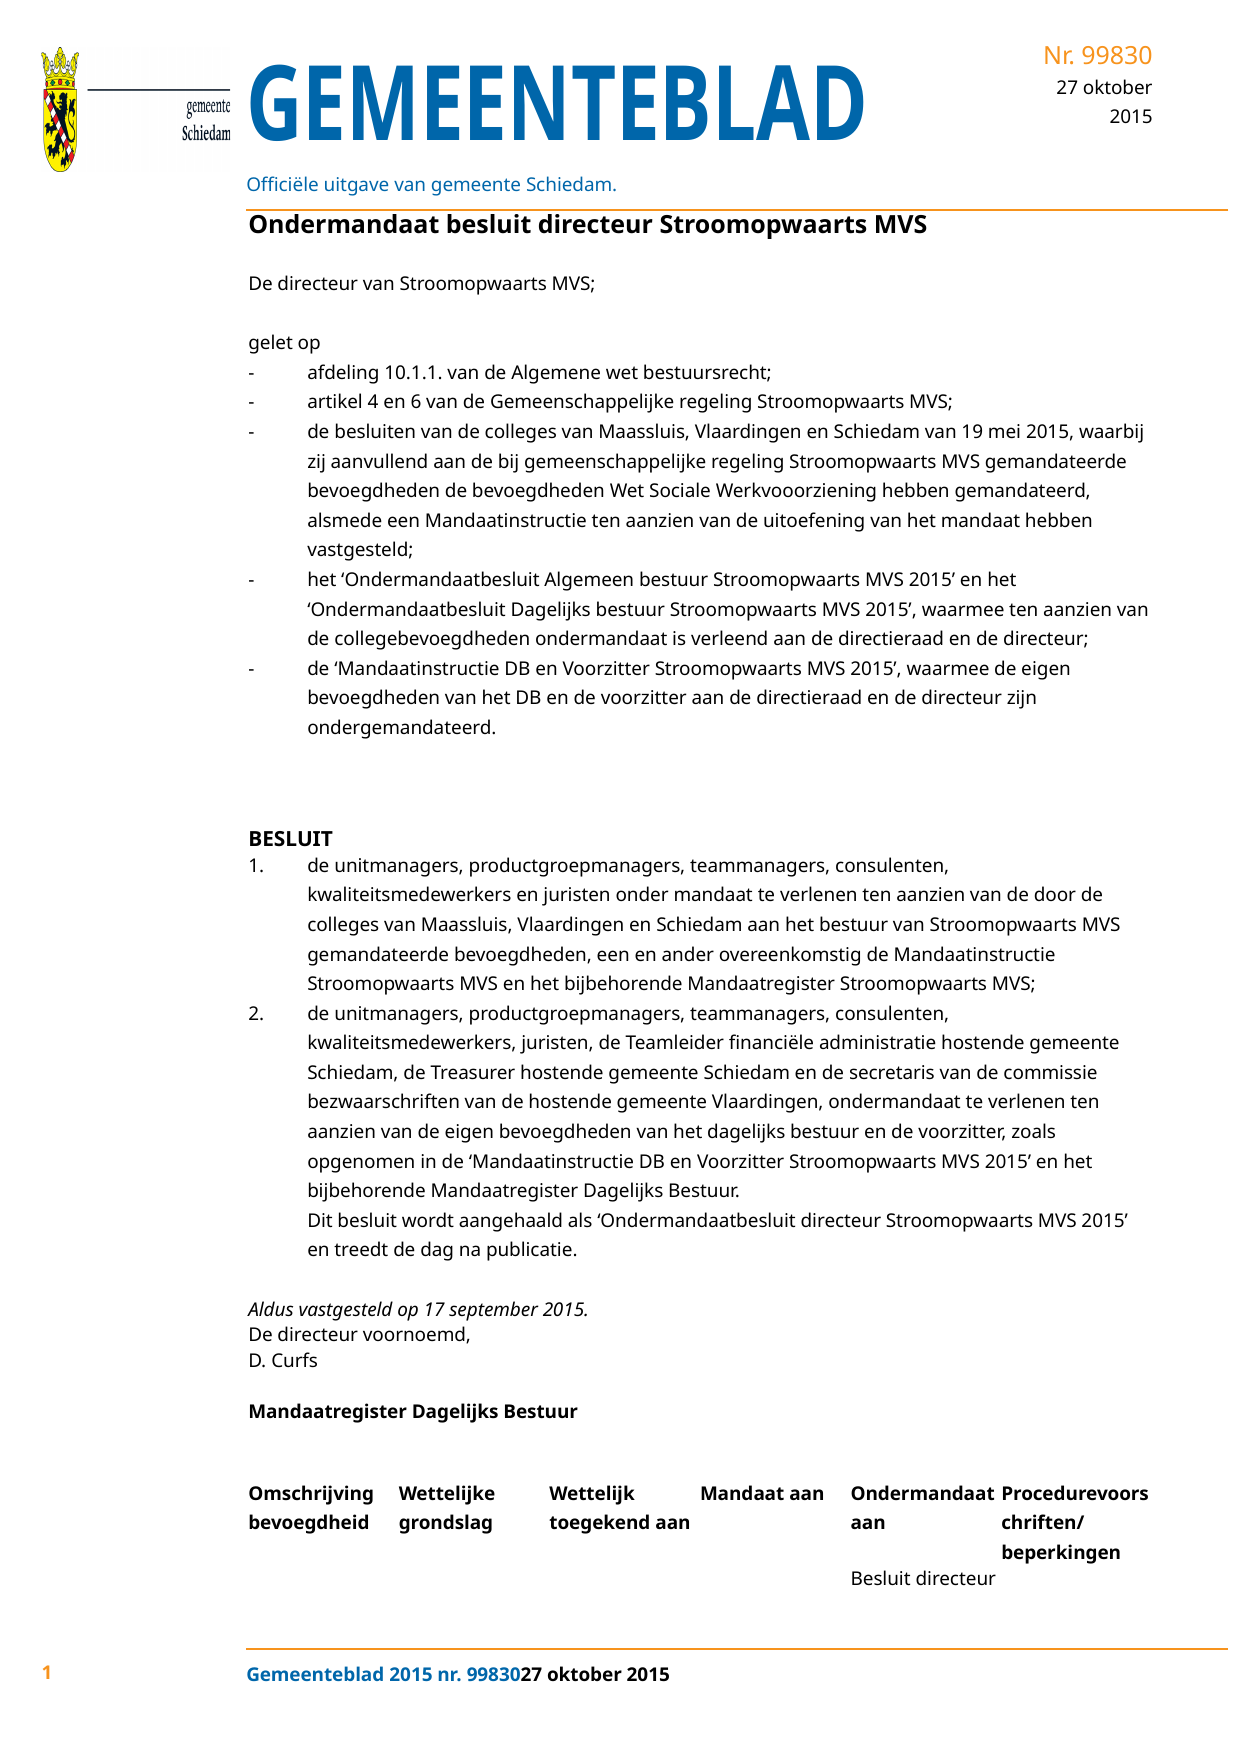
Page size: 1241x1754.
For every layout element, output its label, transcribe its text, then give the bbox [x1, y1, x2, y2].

table_header Ondermandaat aan [850, 1480, 1001, 1565]
list de besluiten van de colleges van Maassluis, Vlaardingen en Schiedam van 19 mei 2015, waarbij zij aanvullend aan de bij gemeenschappelijke regeling Stroomopwaarts MVS gemandateerde bevoegdheden de bevoegdheden Wet Sociale Werkvooorziening hebben gemandateerd, alsmede een Mandaatinstructie ten aanzien van de uitoefening van het mandaat hebben vastgesteld; [248, 418, 1152, 562]
picture [41, 47, 231, 172]
list het ‘Ondermandaatbesluit Algemeen bestuur Stroomopwaarts MVS 2015’ en het ‘Ondermandaatbesluit Dagelijks bestuur Stroomopwaarts MVS 2015’, waarmee ten aanzien van de collegebevoegdheden ondermandaat is verleend aan de directieraad en de directeur; [248, 566, 1152, 651]
list afdeling 10.1.1. van de Algemene wet bestuursrecht; [248, 359, 1152, 385]
table_cell [700, 1565, 850, 1590]
table_cell [549, 1565, 700, 1590]
table_header Wettelijk toegekend aan [549, 1480, 700, 1565]
list Dit besluit wordt aangehaald als ‘Ondermandaatbesluit directeur Stroomopwaarts MVS 2015’ en treedt de dag na publicatie. [248, 1207, 1152, 1262]
list de unitmanagers, productgroepmanagers, teammanagers, consulenten, kwaliteitsmedewerkers, juristen, de Teamleider financiële administratie hostende gemeente Schiedam, de Treasurer hostende gemeente Schiedam en de secretaris van de commissie bezwaarschriften van de hostende gemeente Vlaardingen, ondermandaat te verlenen ten aanzien van de eigen bevoegdheden van het dagelijks bestuur en de voorzitter, zoals opgenomen in de ‘Mandaatinstructie DB en Voorzitter Stroomopwaarts MVS 2015’ en het bijbehorende Mandaatregister Dagelijks Bestuur. [248, 1000, 1152, 1203]
list artikel 4 en 6 van de Gemeenschappelijke regeling Stroomopwaarts MVS; [248, 389, 1152, 414]
text D. Curfs [248, 1347, 1152, 1373]
list de unitmanagers, productgroepmanagers, teammanagers, consulenten, kwaliteitsmedewerkers en juristen onder mandaat te verlenen ten aanzien van de door de colleges van Maassluis, Vlaardingen en Schiedam aan het bestuur van Stroomopwaarts MVS gemandateerde bevoegdheden, een en ander overeenkomstig de Mandaatinstructie Stroomopwaarts MVS en het bijbehorende Mandaatregister Stroomopwaarts MVS; [248, 852, 1152, 996]
list de ‘Mandaatinstructie DB en Voorzitter Stroomopwaarts MVS 2015’, waarmee de eigen bevoegdheden van het DB en de voorzitter aan de directieraad en de directeur zijn ondergemandateerd. [248, 655, 1152, 740]
text De directeur voornoemd, [248, 1322, 1152, 1347]
table_header Procedurevoorschriften/ beperkingen [1001, 1480, 1152, 1565]
table_cell Besluit directeur [850, 1565, 1001, 1590]
table_cell [1001, 1565, 1152, 1590]
table_header Omschrijving bevoegdheid [248, 1480, 398, 1565]
text gelet op [248, 329, 1152, 355]
table_header Mandaat aan [700, 1480, 850, 1565]
text Mandaatregister Dagelijks Bestuur [248, 1399, 1152, 1424]
text BESLUIT [248, 824, 1152, 852]
text Ondermandaat besluit directeur Stroomopwaarts MVS [248, 211, 1152, 241]
text Aldus vastgesteld op 17 september 2015. [248, 1296, 1152, 1322]
table_cell [248, 1565, 398, 1590]
table_cell [399, 1565, 549, 1590]
text De directeur van Stroomopwaarts MVS; [248, 270, 1152, 296]
table_header Wettelijke grondslag [399, 1480, 549, 1565]
